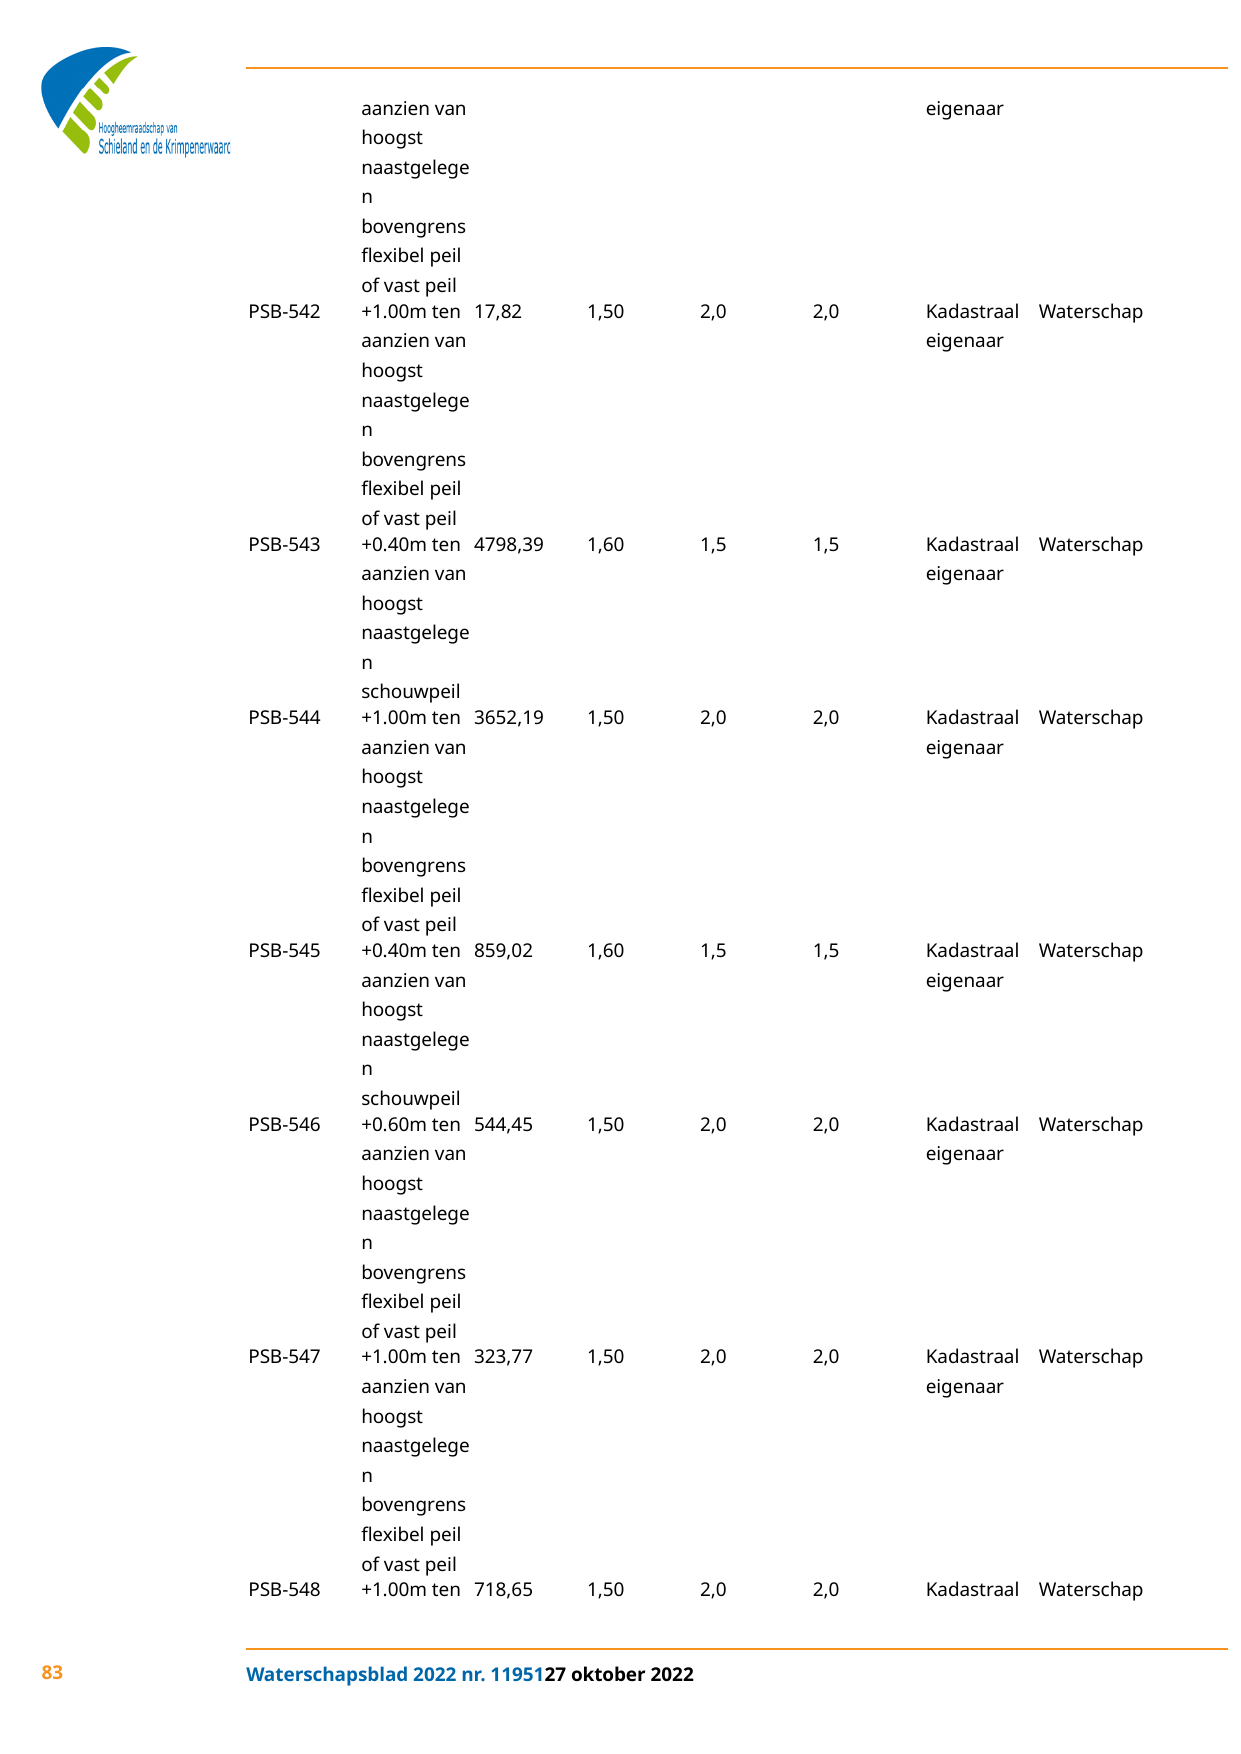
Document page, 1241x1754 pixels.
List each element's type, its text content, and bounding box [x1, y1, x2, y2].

table_cell PSB-546 [248, 1111, 361, 1344]
table_cell 4798,39 [474, 531, 587, 704]
table_cell [813, 95, 926, 298]
table_cell eigenaar [926, 95, 1038, 298]
table_cell 2,0 [700, 705, 813, 937]
table_cell Kadastraal eigenaar [926, 1111, 1038, 1344]
table_cell 1,5 [700, 937, 813, 1111]
table_cell 1,50 [587, 1344, 700, 1577]
table_cell 544,45 [474, 1111, 587, 1344]
table_cell PSB-548 [248, 1577, 361, 1602]
table_cell 1,50 [587, 705, 700, 937]
picture [41, 47, 231, 172]
table_cell +0.40m ten aanzien van hoogst naastgelegen schouwpeil [361, 937, 474, 1111]
table_cell Kadastraal eigenaar [926, 298, 1038, 531]
table_cell Waterschap [1039, 1111, 1152, 1344]
table_cell 2,0 [700, 1577, 813, 1602]
table_cell Waterschap [1039, 531, 1152, 704]
table_cell 2,0 [700, 1111, 813, 1344]
table_cell 17,82 [474, 298, 587, 531]
table_cell 2,0 [700, 298, 813, 531]
table_cell 1,60 [587, 937, 700, 1111]
table_cell 859,02 [474, 937, 587, 1111]
table_cell +0.40m ten aanzien van hoogst naastgelegen schouwpeil [361, 531, 474, 704]
table_cell Waterschap [1039, 298, 1152, 531]
table_cell [587, 95, 700, 298]
table_cell Kadastraal eigenaar [926, 937, 1038, 1111]
table_cell PSB-547 [248, 1344, 361, 1577]
table_cell 1,60 [587, 531, 700, 704]
table_cell 1,5 [813, 531, 926, 704]
table_cell 2,0 [813, 298, 926, 531]
table_cell Waterschap [1039, 705, 1152, 937]
table_cell Kadastraal eigenaar [926, 1344, 1038, 1577]
table_cell 2,0 [813, 1344, 926, 1577]
table_cell 2,0 [813, 1577, 926, 1602]
table_cell +1.00m ten aanzien van hoogst naastgelegen bovengrens flexibel peil of vast peil [361, 705, 474, 937]
table_cell [474, 95, 587, 298]
table_cell [1039, 95, 1152, 298]
table_cell +1.00m ten aanzien van hoogst naastgelegen bovengrens flexibel peil of vast peil [361, 298, 474, 531]
table_cell PSB-544 [248, 705, 361, 937]
table_cell +0.60m ten aanzien van hoogst naastgelegen bovengrens flexibel peil of vast peil [361, 1111, 474, 1344]
table_cell +1.00m ten [361, 1577, 474, 1602]
table_cell Kadastraal [926, 1577, 1038, 1602]
table_cell 1,5 [700, 531, 813, 704]
table_cell Kadastraal eigenaar [926, 705, 1038, 937]
table_cell [248, 95, 361, 298]
table_cell Waterschap [1039, 937, 1152, 1111]
table_cell 2,0 [700, 1344, 813, 1577]
table_cell Waterschap [1039, 1344, 1152, 1577]
table_cell 1,5 [813, 937, 926, 1111]
table_cell Kadastraal eigenaar [926, 531, 1038, 704]
table_cell 1,50 [587, 298, 700, 531]
table_cell 323,77 [474, 1344, 587, 1577]
table_cell aanzien van hoogst naastgelegen bovengrens flexibel peil of vast peil [361, 95, 474, 298]
table_cell 3652,19 [474, 705, 587, 937]
table_cell Waterschap [1039, 1577, 1152, 1602]
table_cell [700, 95, 813, 298]
table_cell 1,50 [587, 1111, 700, 1344]
table_cell PSB-545 [248, 937, 361, 1111]
table_cell +1.00m ten aanzien van hoogst naastgelegen bovengrens flexibel peil of vast peil [361, 1344, 474, 1577]
table_cell 718,65 [474, 1577, 587, 1602]
table_cell 1,50 [587, 1577, 700, 1602]
table_cell 2,0 [813, 705, 926, 937]
table_cell PSB-542 [248, 298, 361, 531]
table_cell PSB-543 [248, 531, 361, 704]
table_cell 2,0 [813, 1111, 926, 1344]
